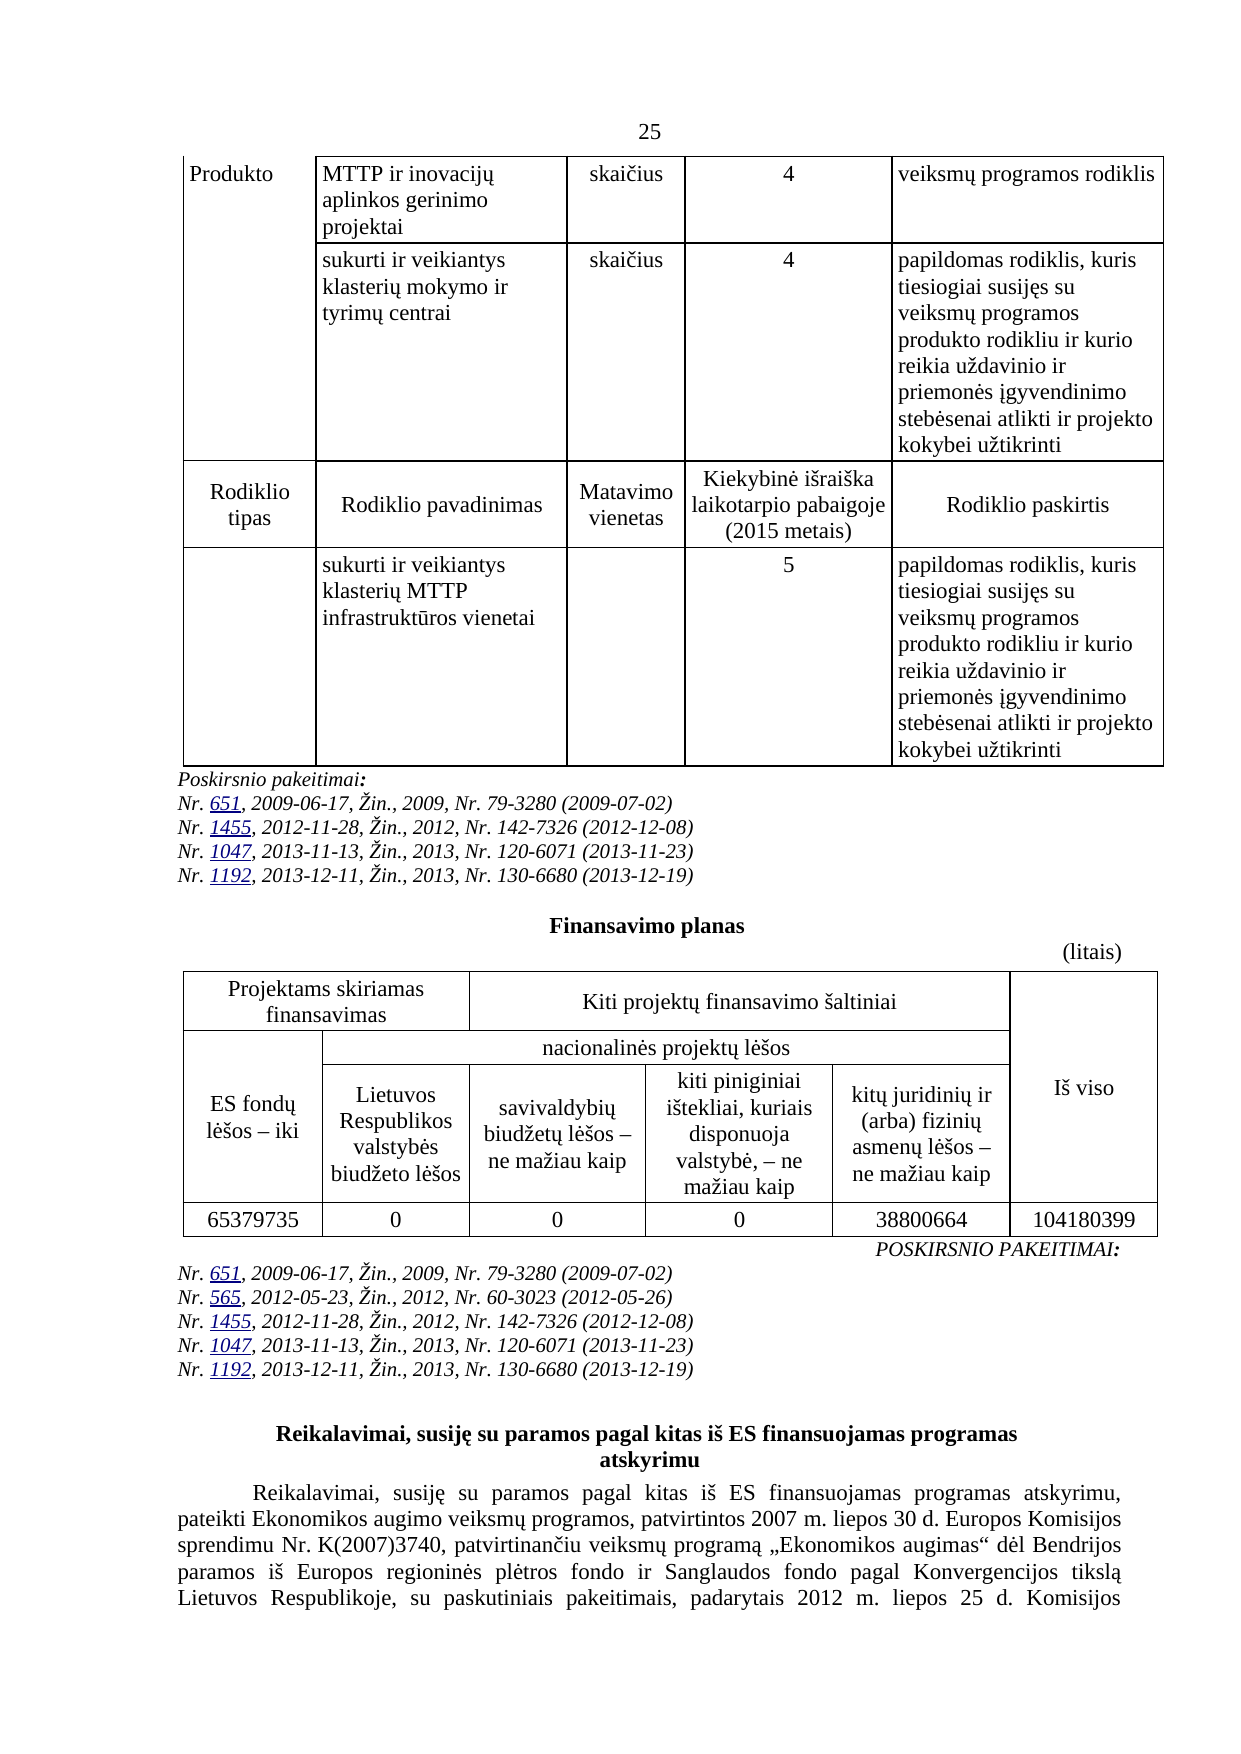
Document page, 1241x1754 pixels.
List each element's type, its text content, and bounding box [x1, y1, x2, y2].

table_cell [184, 548, 315, 765]
table_cell veiksmų programos rodiklis [893, 157, 1163, 242]
table_cell 0 [470, 1203, 645, 1236]
table_cell papildomas rodiklis, kuris tiesiogiai susijęs su veiksmų programos produkto rodikliu ir kurio reikia uždavinio ir priemonės įgyvendinimo stebėsenai atlikti ir projekto kokybei užtikrinti [893, 548, 1163, 765]
text Nr. 1455, 2012-11-28, Žin., 2012, Nr. 142-7326 (2012-12-08) [177, 815, 1122, 839]
table_cell [568, 548, 684, 765]
table_cell [184, 242, 315, 460]
table_cell kitų juridinių ir (arba) fizinių asmenų lėšos – ne mažiau kaip [833, 1065, 1009, 1202]
table_cell skaičius [568, 244, 684, 460]
table_header Projektams skiriamas finansavimas [184, 972, 469, 1030]
text Poskirsnio pakeitimai: [177, 1237, 1122, 1261]
text Reikalavimai, susiję su paramos pagal kitas iš ES finansuojamas programas atskyrimu, pateikti Ekonomikos augimo veiksmų programos, patvirtintos 2007 m. liepos 30 d. Europos Komisijos sprendimu Nr. K(2007)3740, patvirtinančiu veiksmų programą „Ekonomikos augimas“ dėl Bendrijos paramos iš Europos regioninės plėtros fondo ir Sanglaudos fondo pagal Konvergencijos tikslą Lietuvos Respublikoje, su paskutiniais pakeitimais, padarytais 2012 m. liepos 25 d. Komisijos [177, 1479, 1122, 1611]
table_cell Matavimo vienetas [568, 462, 684, 547]
text Nr. 651, 2009-06-17, Žin., 2009, Nr. 79-3280 (2009-07-02) [177, 791, 1122, 815]
table_cell 5 [686, 548, 891, 765]
text Finansavimo planas [177, 912, 1122, 938]
table_cell kiti piniginiai ištekliai, kuriais disponuoja valstybė, – ne mažiau kaip [646, 1065, 832, 1202]
table_cell 0 [323, 1203, 469, 1236]
table_cell Lietuvos Respublikos valstybės biudžeto lėšos [323, 1065, 469, 1202]
table_header Iš viso [1011, 972, 1157, 1202]
text Nr. 565, 2012-05-23, Žin., 2012, Nr. 60-3023 (2012-05-26) [177, 1285, 1122, 1309]
table_header Kiti projektų finansavimo šaltiniai [470, 972, 1009, 1030]
table_cell Produkto [184, 156, 315, 242]
text Nr. 1047, 2013-11-13, Žin., 2013, Nr. 120-6071 (2013-11-23) [177, 1333, 1122, 1357]
table_cell 65379735 [184, 1203, 322, 1236]
table_cell skaičius [568, 157, 684, 242]
text Nr. 1455, 2012-11-28, Žin., 2012, Nr. 142-7326 (2012-12-08) [177, 1309, 1122, 1333]
table_cell 0 [646, 1203, 832, 1236]
table_cell 4 [686, 244, 891, 460]
table_cell MTTP ir inovacijų aplinkos gerinimo projektai [317, 157, 566, 242]
table_cell nacionalinės projektų lėšos [323, 1031, 1009, 1064]
table_cell 104180399 [1011, 1203, 1157, 1236]
table_cell 4 [686, 157, 891, 242]
subtitle Poskirsnio pakeitimai: [177, 767, 1122, 791]
table_cell ES fondų lėšos – iki [184, 1031, 322, 1202]
table_cell sukurti ir veikiantys klasterių mokymo ir tyrimų centrai [317, 244, 566, 460]
text Nr. 1192, 2013-12-11, Žin., 2013, Nr. 130-6680 (2013-12-19) [177, 1357, 1122, 1381]
table_cell Rodiklio tipas [184, 461, 315, 547]
text (litais) [177, 938, 1122, 964]
text Nr. 651, 2009-06-17, Žin., 2009, Nr. 79-3280 (2009-07-02) [177, 1261, 1122, 1285]
text Nr. 1047, 2013-11-13, Žin., 2013, Nr. 120-6071 (2013-11-23) [177, 839, 1122, 863]
table_cell Rodiklio paskirtis [893, 462, 1163, 547]
text Nr. 1192, 2013-12-11, Žin., 2013, Nr. 130-6680 (2013-12-19) [177, 863, 1122, 887]
table_cell papildomas rodiklis, kuris tiesiogiai susijęs su veiksmų programos produkto rodikliu ir kurio reikia uždavinio ir priemonės įgyvendinimo stebėsenai atlikti ir projekto kokybei užtikrinti [893, 244, 1163, 460]
table_cell 38800664 [833, 1203, 1009, 1236]
table_cell sukurti ir veikiantys klasterių MTTP infrastruktūros vienetai [317, 548, 566, 765]
table_cell Rodiklio pavadinimas [317, 462, 566, 547]
table_cell savivaldybių biudžetų lėšos – ne mažiau kaip [470, 1065, 645, 1202]
table_cell Kiekybinė išraiška laikotarpio pabaigoje (2015 metais) [686, 462, 891, 547]
text Reikalavimai, susiję su paramos pagal kitas iš ES finansuojamas programas atskyrimu [177, 1393, 1122, 1472]
